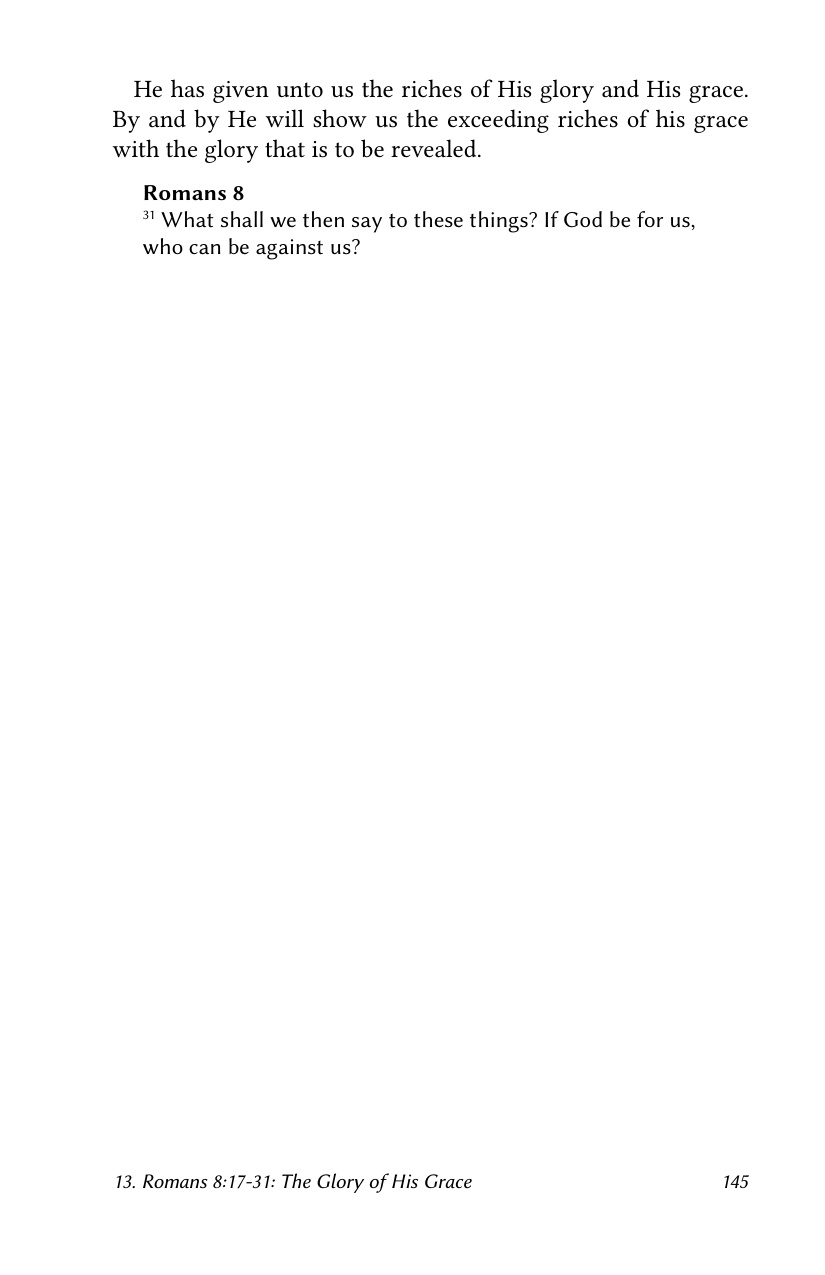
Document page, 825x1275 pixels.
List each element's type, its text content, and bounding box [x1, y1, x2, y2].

text He has given unto us the riches of His glory and His grace. By and by He will show us the exceeding riches of his grace with the glory that is to be revealed. [112, 75, 750, 163]
text Romans 8 [142, 180, 750, 206]
text 31 What shall we then say to these things? If God be for us, who can be against us? [142, 207, 720, 260]
